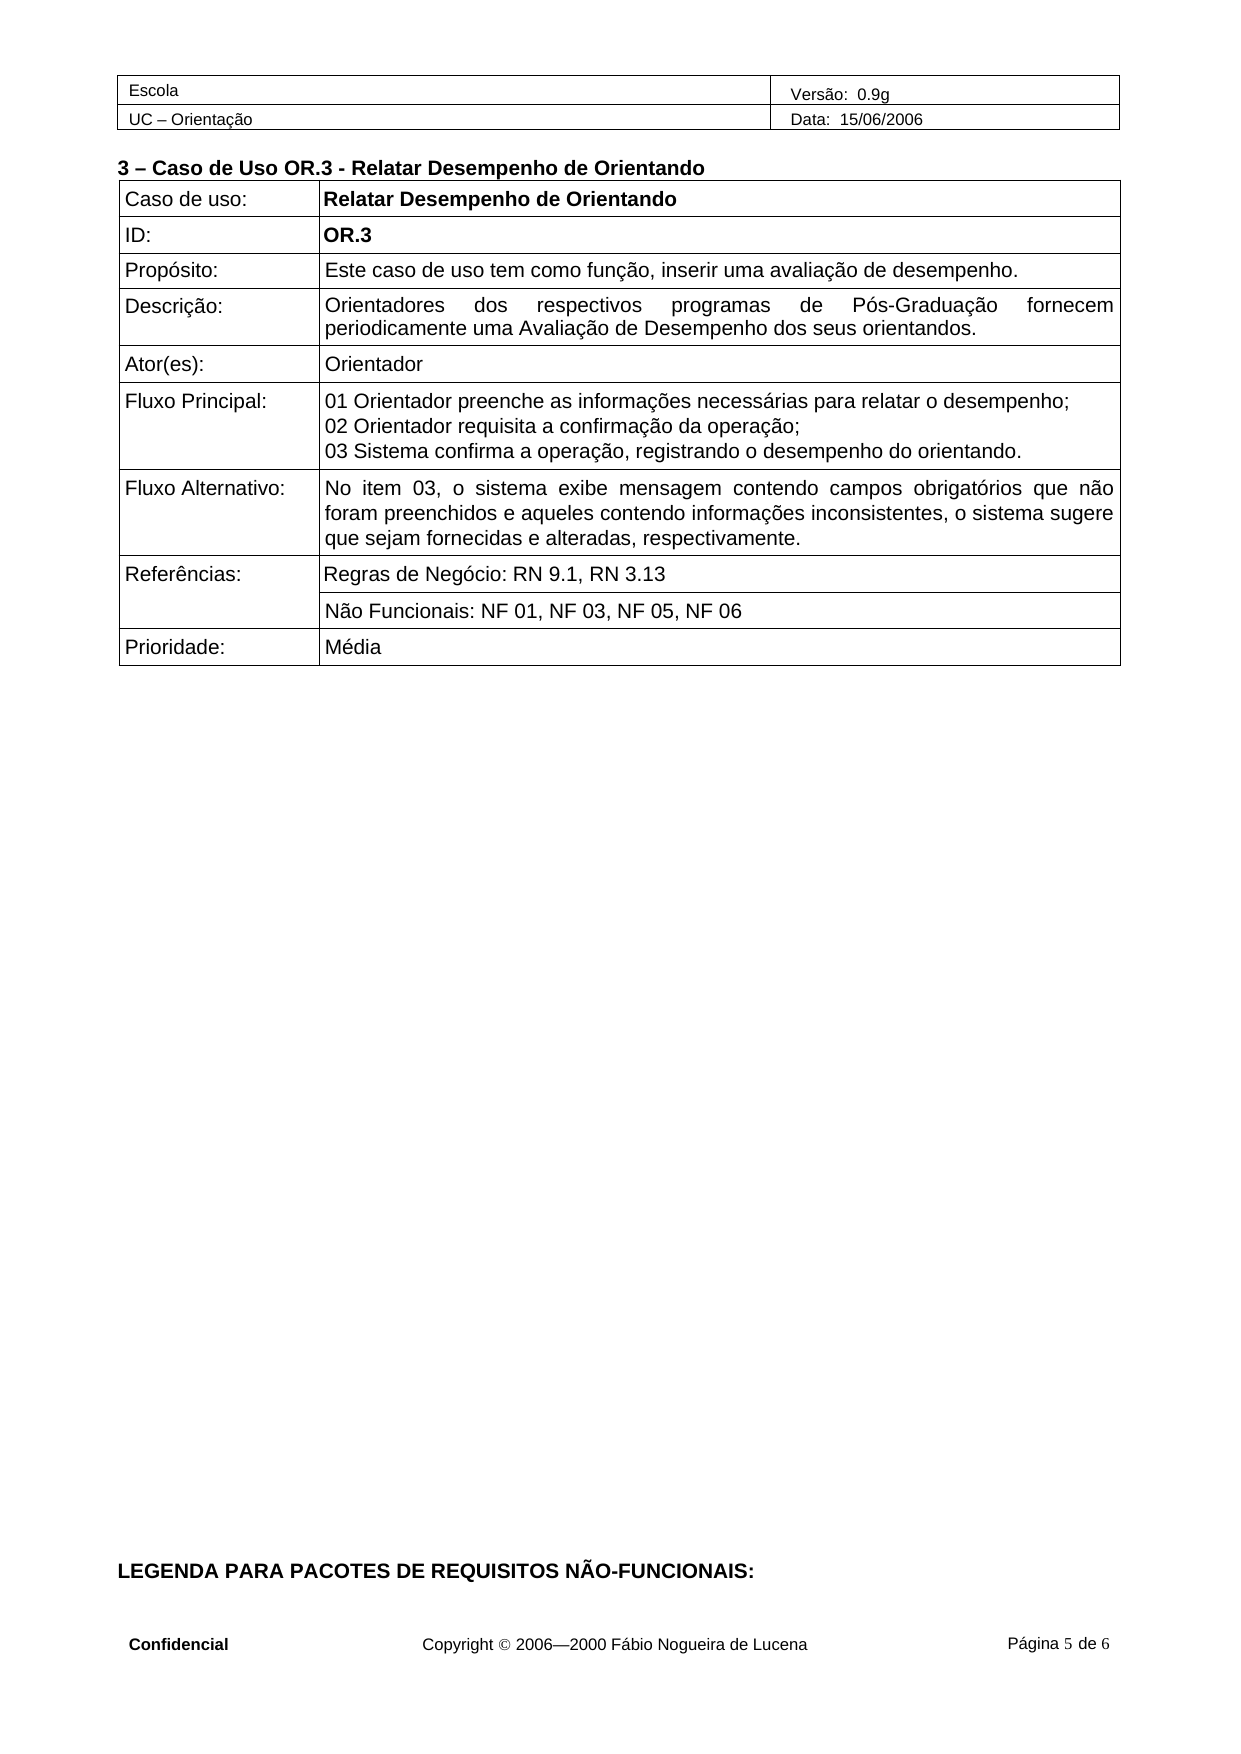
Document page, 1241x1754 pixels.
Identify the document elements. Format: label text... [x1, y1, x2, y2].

table_cell Referências: [120, 556, 319, 628]
table_header Caso de uso: [120, 181, 319, 216]
table_cell Este caso de uso tem como função, inserir uma avaliação de desempenho. [320, 254, 1120, 287]
table_header Relatar Desempenho de Orientando [320, 181, 1120, 216]
table_cell Descrição: [120, 289, 319, 345]
table_cell ID: [120, 217, 319, 253]
table_cell Fluxo Alternativo: [120, 470, 319, 555]
table_cell 01 Orientador preenche as informações necessárias para relatar o desempenho; 02 Orientador requisita a confirmação da operação; 03 Sistema confirma a operação, registrando o desempenho do orientando. [320, 383, 1120, 468]
table_cell OR.3 [320, 217, 1120, 253]
table_header Regras de Negócio: RN 9.1, RN 3.13 [320, 556, 1120, 592]
table_cell Prioridade: [120, 629, 319, 665]
text LEGENDA PARA PACOTES DE REQUISITOS NÃO-FUNCIONAIS: [117, 1558, 1120, 1583]
text 3 – Caso de Uso OR.3 - Relatar Desempenho de Orientando [117, 154, 1120, 179]
table_cell Fluxo Principal: [120, 383, 319, 468]
table_cell Orientador [320, 346, 1120, 382]
table_cell Orientadores dos respectivos programas de Pós-Graduação fornecem periodicamente uma Avaliação de Desempenho dos seus orientandos. [320, 289, 1120, 345]
table_cell Não Funcionais: NF 01, NF 03, NF 05, NF 06 [320, 593, 1120, 628]
table_cell No item 03, o sistema exibe mensagem contendo campos obrigatórios que não foram preenchidos e aqueles contendo informações inconsistentes, o sistema sugere que sejam fornecidas e alteradas, respectivamente. [320, 470, 1120, 555]
table_cell Ator(es): [120, 346, 319, 382]
table_cell Propósito: [120, 254, 319, 287]
table_cell Média [320, 629, 1120, 665]
